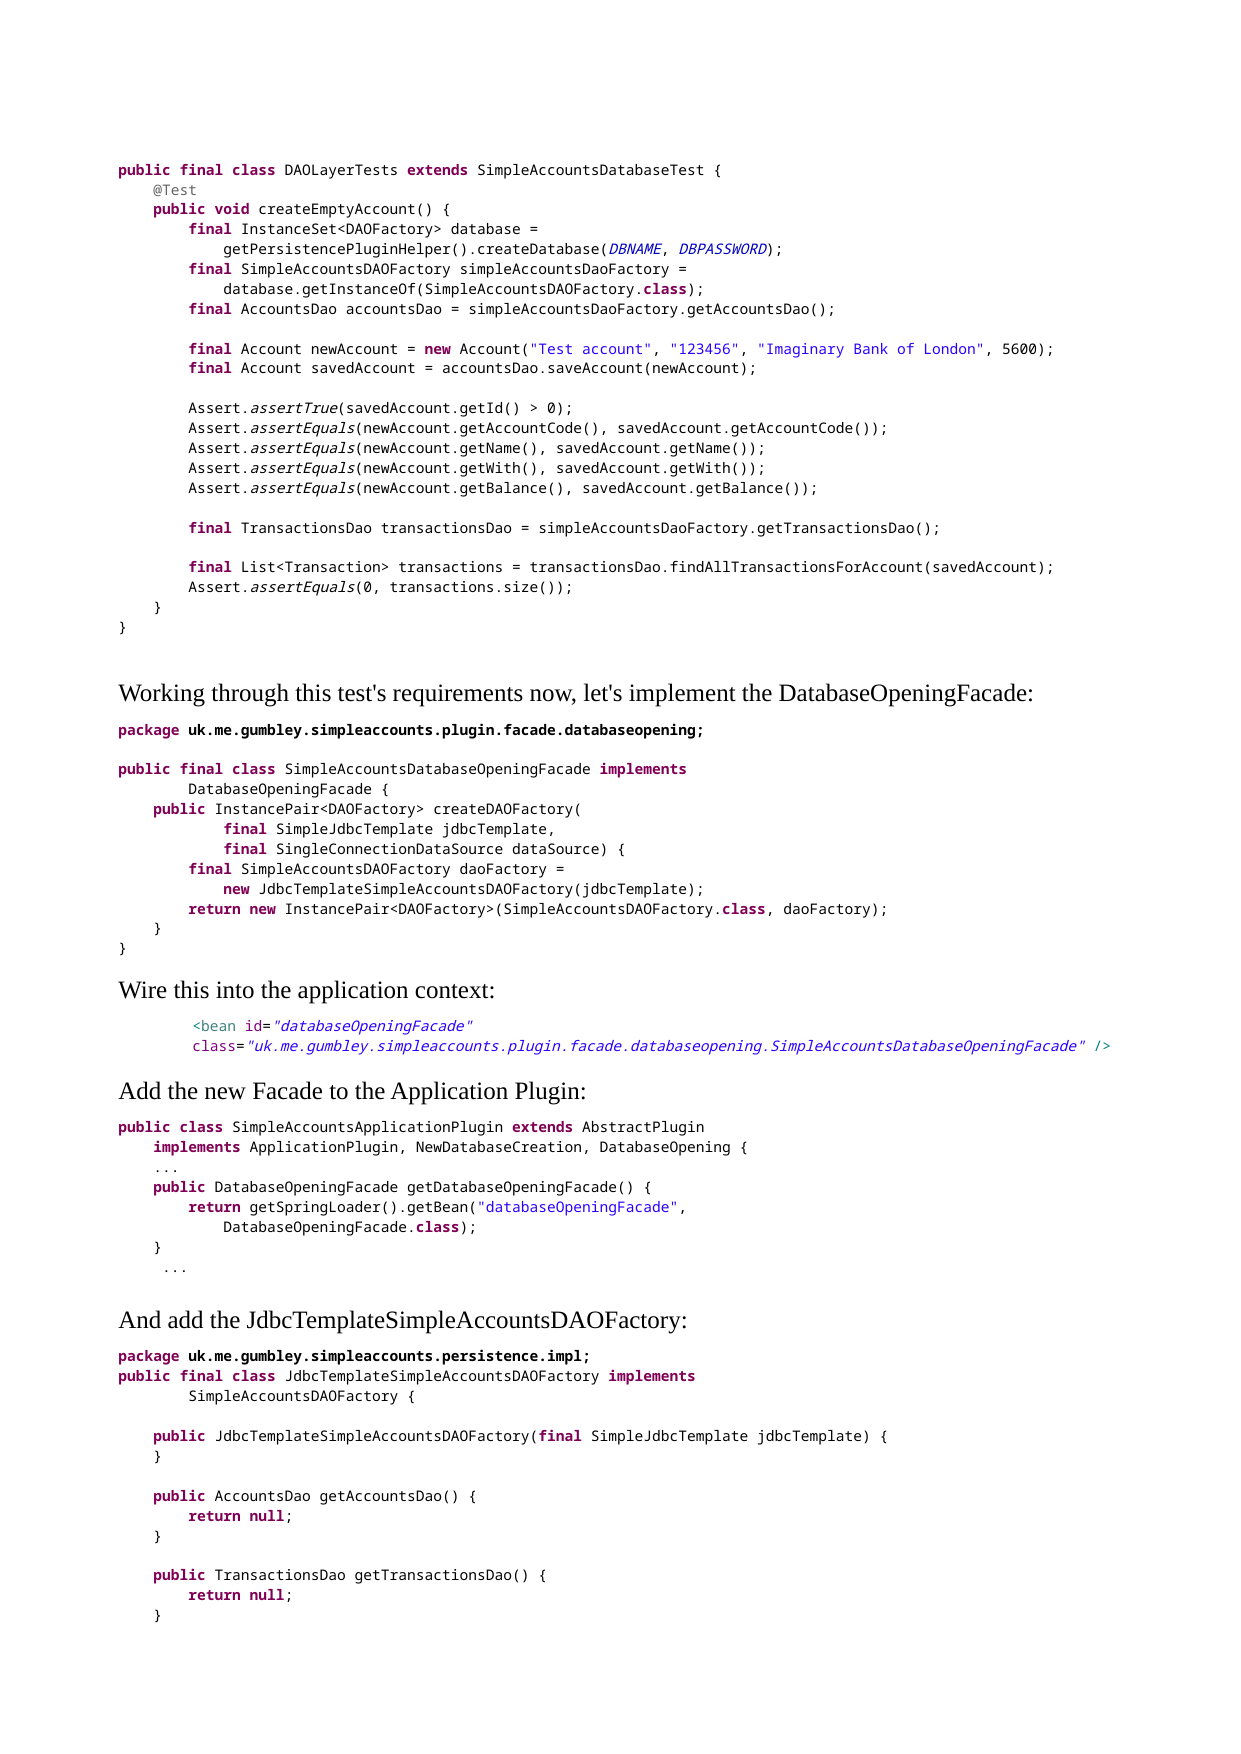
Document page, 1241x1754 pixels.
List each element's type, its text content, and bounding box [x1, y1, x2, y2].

text package uk.me.gumbley.simpleaccounts.persistence.impl; [118, 1346, 1122, 1366]
text return null; [118, 1505, 1122, 1525]
text Assert.assertEquals(newAccount.getAccountCode(), savedAccount.getAccountCode()); [118, 418, 1122, 438]
text Working through this test's requirements now, let's implement the DatabaseOpeningFacade: [118, 678, 1122, 707]
text public final class SimpleAccountsDatabaseOpeningFacade implements [118, 759, 1122, 779]
text final TransactionsDao transactionsDao = simpleAccountsDaoFactory.getTransactionsDao(); [118, 517, 1122, 537]
text final List<Transaction> transactions = transactionsDao.findAllTransactionsForAccount(savedAccount); [118, 557, 1122, 577]
text final Account newAccount = new Account("Test account", "123456", "Imaginary Bank of London", 5600); [118, 338, 1122, 358]
text public AccountsDao getAccountsDao() { [118, 1486, 1122, 1505]
text Assert.assertEquals(newAccount.getName(), savedAccount.getName()); [118, 438, 1122, 458]
text getPersistencePluginHelper().createDatabase(DBNAME, DBPASSWORD); [118, 239, 1122, 259]
text Wire this into the application context: [118, 975, 1122, 1004]
text } [118, 597, 1122, 617]
text And add the JdbcTemplateSimpleAccountsDAOFactory: [118, 1305, 1122, 1334]
text return getSpringLoader().getBean("databaseOpeningFacade", [118, 1197, 1122, 1217]
text public TransactionsDao getTransactionsDao() { [118, 1565, 1122, 1585]
text } [118, 617, 1122, 637]
text Assert.assertEquals(0, transactions.size()); [118, 577, 1122, 597]
text public JdbcTemplateSimpleAccountsDAOFactory(final SimpleJdbcTemplate jdbcTemplate) { [118, 1426, 1122, 1446]
text final Account savedAccount = accountsDao.saveAccount(newAccount); [118, 358, 1122, 378]
text Assert.assertEquals(newAccount.getWith(), savedAccount.getWith()); [118, 458, 1122, 478]
text Assert.assertEquals(newAccount.getBalance(), savedAccount.getBalance()); [118, 478, 1122, 498]
text <bean id="databaseOpeningFacade" class="uk.me.gumbley.simpleaccounts.plugin.facade.databaseopening.SimpleAccountsDatabaseOpeningFacade" /> [118, 1016, 1122, 1056]
text package uk.me.gumbley.simpleaccounts.plugin.facade.databaseopening; [118, 719, 1122, 739]
text } [118, 1605, 1122, 1625]
text Assert.assertTrue(savedAccount.getId() > 0); [118, 398, 1122, 418]
text public DatabaseOpeningFacade getDatabaseOpeningFacade() { [118, 1177, 1122, 1197]
text public void createEmptyAccount() { [118, 199, 1122, 219]
text @Test [118, 179, 1122, 199]
text implements ApplicationPlugin, NewDatabaseCreation, DatabaseOpening { [118, 1137, 1122, 1157]
text final SingleConnectionDataSource dataSource) { [118, 839, 1122, 859]
text } [118, 1525, 1122, 1545]
text final SimpleAccountsDAOFactory simpleAccountsDaoFactory = [118, 259, 1122, 279]
text } [118, 938, 1122, 958]
text DatabaseOpeningFacade { [118, 779, 1122, 799]
text database.getInstanceOf(SimpleAccountsDAOFactory.class); [118, 279, 1122, 299]
text Add the new Facade to the Application Plugin: [118, 1076, 1122, 1104]
text new JdbcTemplateSimpleAccountsDAOFactory(jdbcTemplate); [118, 878, 1122, 898]
text final SimpleJdbcTemplate jdbcTemplate, [118, 819, 1122, 839]
text } [118, 918, 1122, 938]
text final InstanceSet<DAOFactory> database = [118, 219, 1122, 239]
text public InstancePair<DAOFactory> createDAOFactory( [118, 799, 1122, 819]
text final AccountsDao accountsDao = simpleAccountsDaoFactory.getAccountsDao(); [118, 299, 1122, 318]
text public class SimpleAccountsApplicationPlugin extends AbstractPlugin [118, 1117, 1122, 1137]
text SimpleAccountsDAOFactory { [118, 1386, 1122, 1406]
text DatabaseOpeningFacade.class); [118, 1217, 1122, 1236]
text } [118, 1236, 1122, 1256]
text } [118, 1446, 1122, 1466]
text public final class DAOLayerTests extends SimpleAccountsDatabaseTest { [118, 159, 1122, 179]
text ... [118, 1256, 1122, 1276]
text final SimpleAccountsDAOFactory daoFactory = [118, 859, 1122, 878]
text return null; [118, 1585, 1122, 1605]
text public final class JdbcTemplateSimpleAccountsDAOFactory implements [118, 1366, 1122, 1386]
text return new InstancePair<DAOFactory>(SimpleAccountsDAOFactory.class, daoFactory); [118, 898, 1122, 918]
text ... [118, 1157, 1122, 1177]
